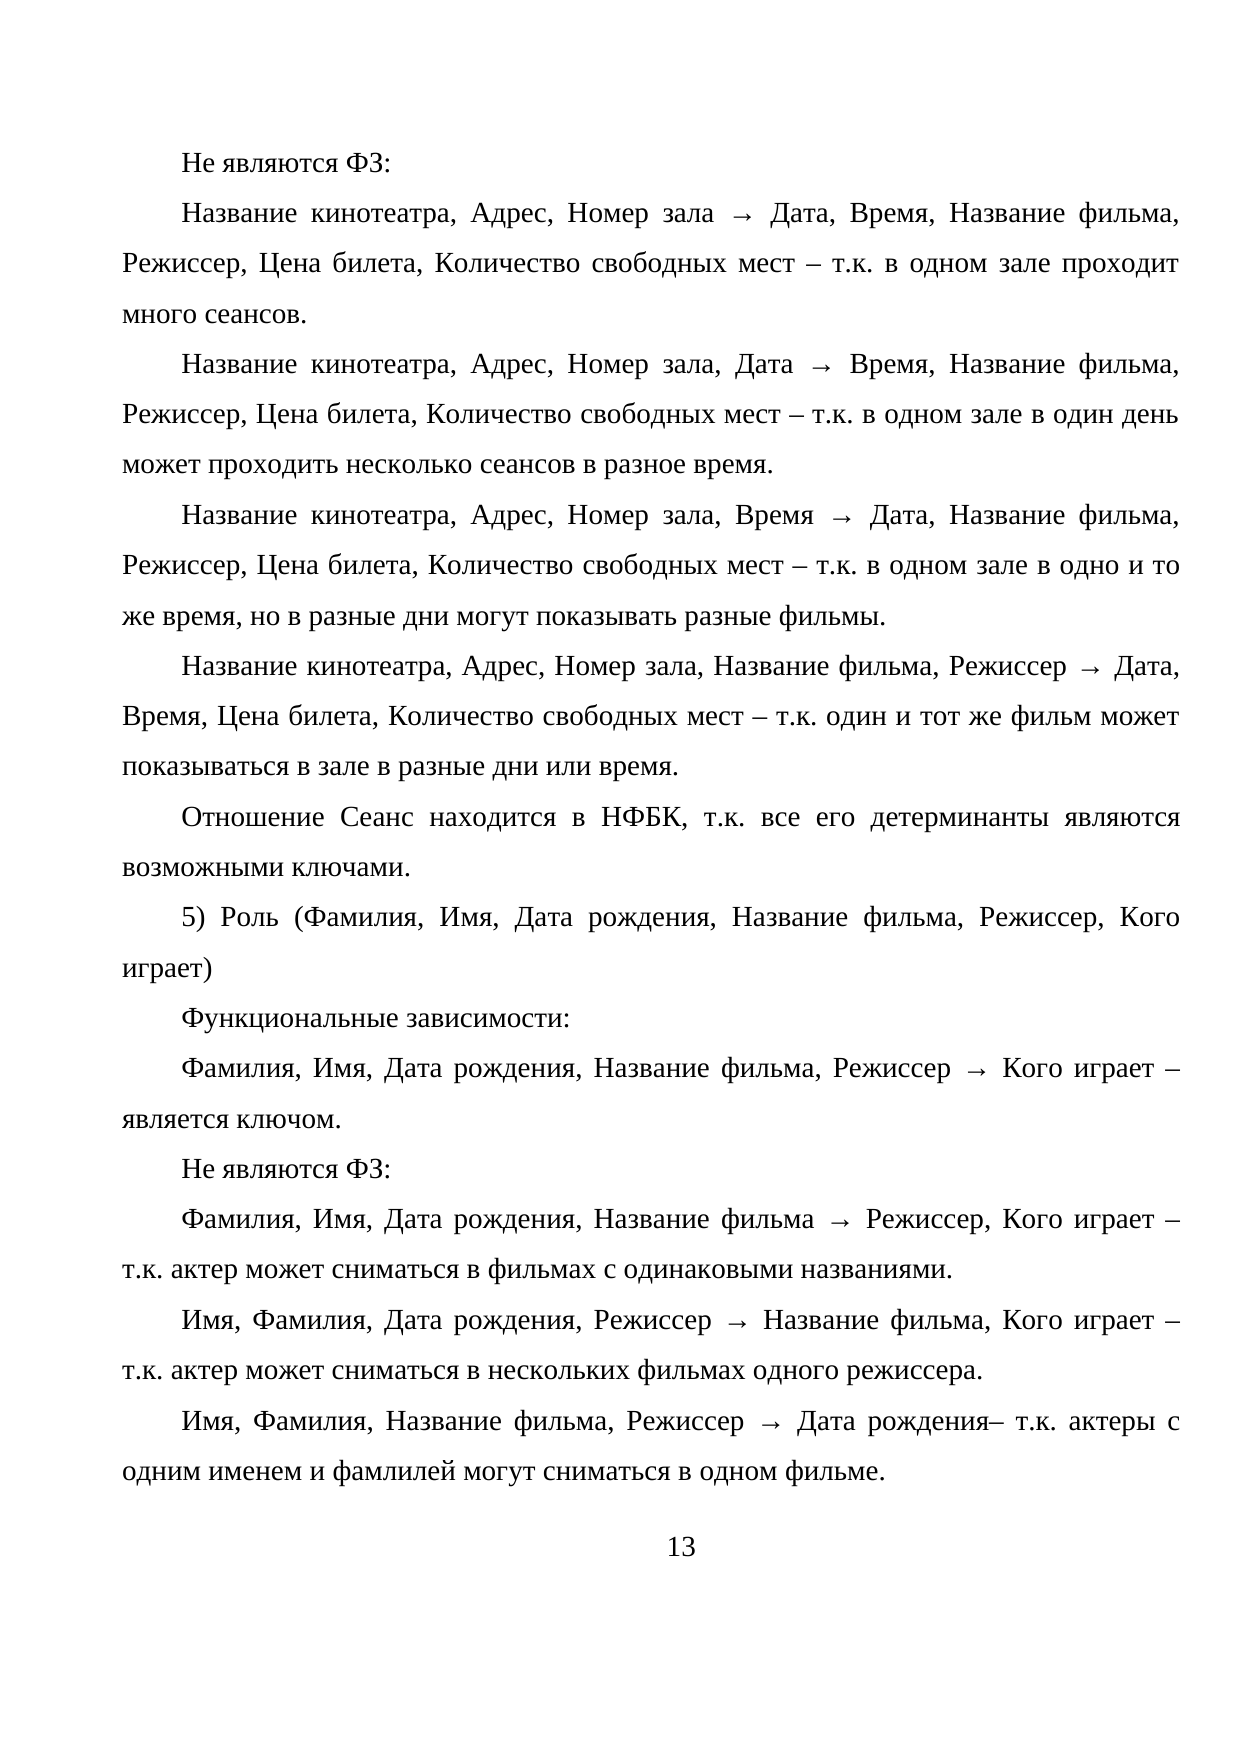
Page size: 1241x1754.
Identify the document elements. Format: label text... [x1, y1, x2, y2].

text Не являются ФЗ: [122, 1151, 1181, 1184]
text Не являются ФЗ: [122, 145, 1181, 178]
text Название кинотеатра, Адрес, Номер зала, Название фильма, Режиссер → Дата, Время, Цена билета, Количество свободных мест – т.к. один и тот же фильм может показываться в зале в разные дни или время. [122, 648, 1181, 782]
text Функциональные зависимости: [122, 1000, 1181, 1034]
text Название кинотеатра, Адрес, Номер зала, Дата → Время, Название фильма, Режиссер, Цена билета, Количество свободных мест – т.к. в одном зале в один день может проходить несколько сеансов в разное время. [122, 346, 1181, 480]
text Имя, Фамилия, Дата рождения, Режиссер → Название фильма, Кого играет – т.к. актер может сниматься в нескольких фильмах одного режиссера. [122, 1302, 1181, 1386]
text Название кинотеатра, Адрес, Номер зала, Время → Дата, Название фильма, Режиссер, Цена билета, Количество свободных мест – т.к. в одном зале в одно и то же время, но в разные дни могут показывать разные фильмы. [122, 497, 1181, 631]
text Фамилия, Имя, Дата рождения, Название фильма → Режиссер, Кого играет – т.к. актер может сниматься в фильмах с одинаковыми названиями. [122, 1201, 1181, 1285]
text Фамилия, Имя, Дата рождения, Название фильма, Режиссер → Кого играет – является ключом. [122, 1050, 1181, 1134]
text Имя, Фамилия, Название фильма, Режиссер → Дата рождения– т.к. актеры с одним именем и фамлилей могут сниматься в одном фильме. [122, 1403, 1181, 1486]
text 5) Роль (Фамилия, Имя, Дата рождения, Название фильма, Режиссер, Кого играет) [122, 899, 1181, 983]
text Отношение Сеанс находится в НФБК, т.к. все его детерминанты являются возможными ключами. [122, 799, 1181, 883]
text Название кинотеатра, Адрес, Номер зала → Дата, Время, Название фильма, Режиссер, Цена билета, Количество свободных мест – т.к. в одном зале проходит много сеансов. [122, 195, 1181, 329]
